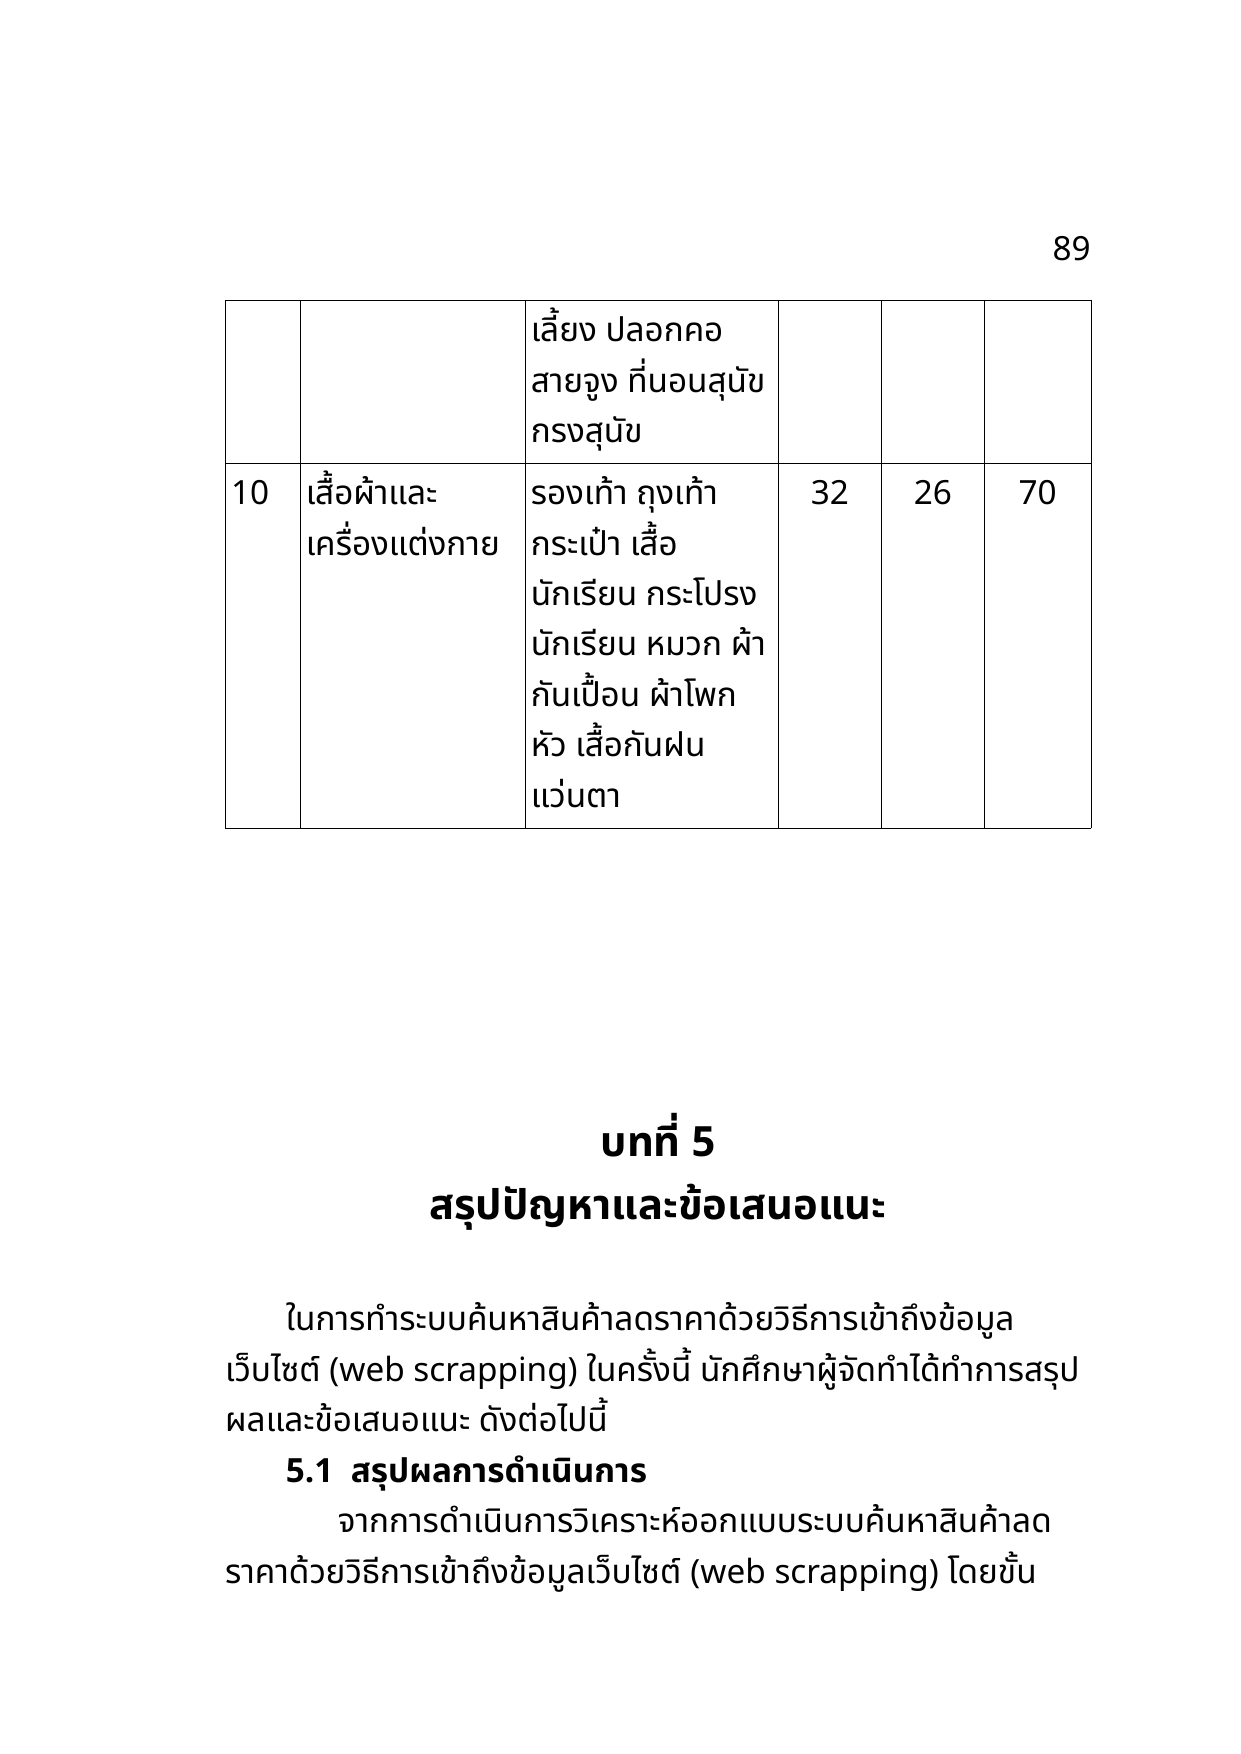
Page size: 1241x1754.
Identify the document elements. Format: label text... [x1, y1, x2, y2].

table_cell 26 [882, 464, 984, 828]
table_cell [882, 301, 984, 463]
table_cell 32 [779, 464, 881, 828]
table_cell [226, 301, 300, 463]
table_cell รองเท้า ถุงเท้า กระเป๋า เสื้อนักเรียน กระโปรงนักเรียน หมวก ผ้ากันเปื้อน ผ้าโพกหัว เสื้อกันฝน แว่นตา [526, 464, 778, 828]
text บทที่ 5 [225, 1112, 1091, 1175]
text สรุปปัญหาและข้อเสนอแนะ [225, 1175, 1091, 1238]
text จากการดำเนินการวิเคราะห์ออกแบบระบบค้นหาสินค้าลดราคาด้วยวิธีการเข้าถึงข้อมูลเว็บไซต์ (web scrapping) โดยขั้น [225, 1497, 1091, 1598]
table_cell เสื้อผ้าและเครื่องแต่งกาย [301, 464, 525, 828]
text 5.1 สรุปผลการดำเนินการ [225, 1446, 1091, 1497]
table_cell [301, 301, 525, 463]
table_cell [985, 301, 1091, 463]
table_cell 70 [985, 464, 1091, 828]
table_cell [779, 301, 881, 463]
table_cell เลี้ยง ปลอกคอ สายจูง ที่นอนสุนัข กรงสุนัข [526, 301, 778, 463]
text ในการทำระบบค้นหาสินค้าลดราคาด้วยวิธีการเข้าถึงข้อมูลเว็บไซต์ (web scrapping) ในครั้งนี้ นักศึกษาผู้จัดทำได้ทำการสรุปผลและข้อเสนอแนะ ดังต่อไปนี้ [225, 1295, 1091, 1446]
table_cell 10 [226, 464, 300, 828]
